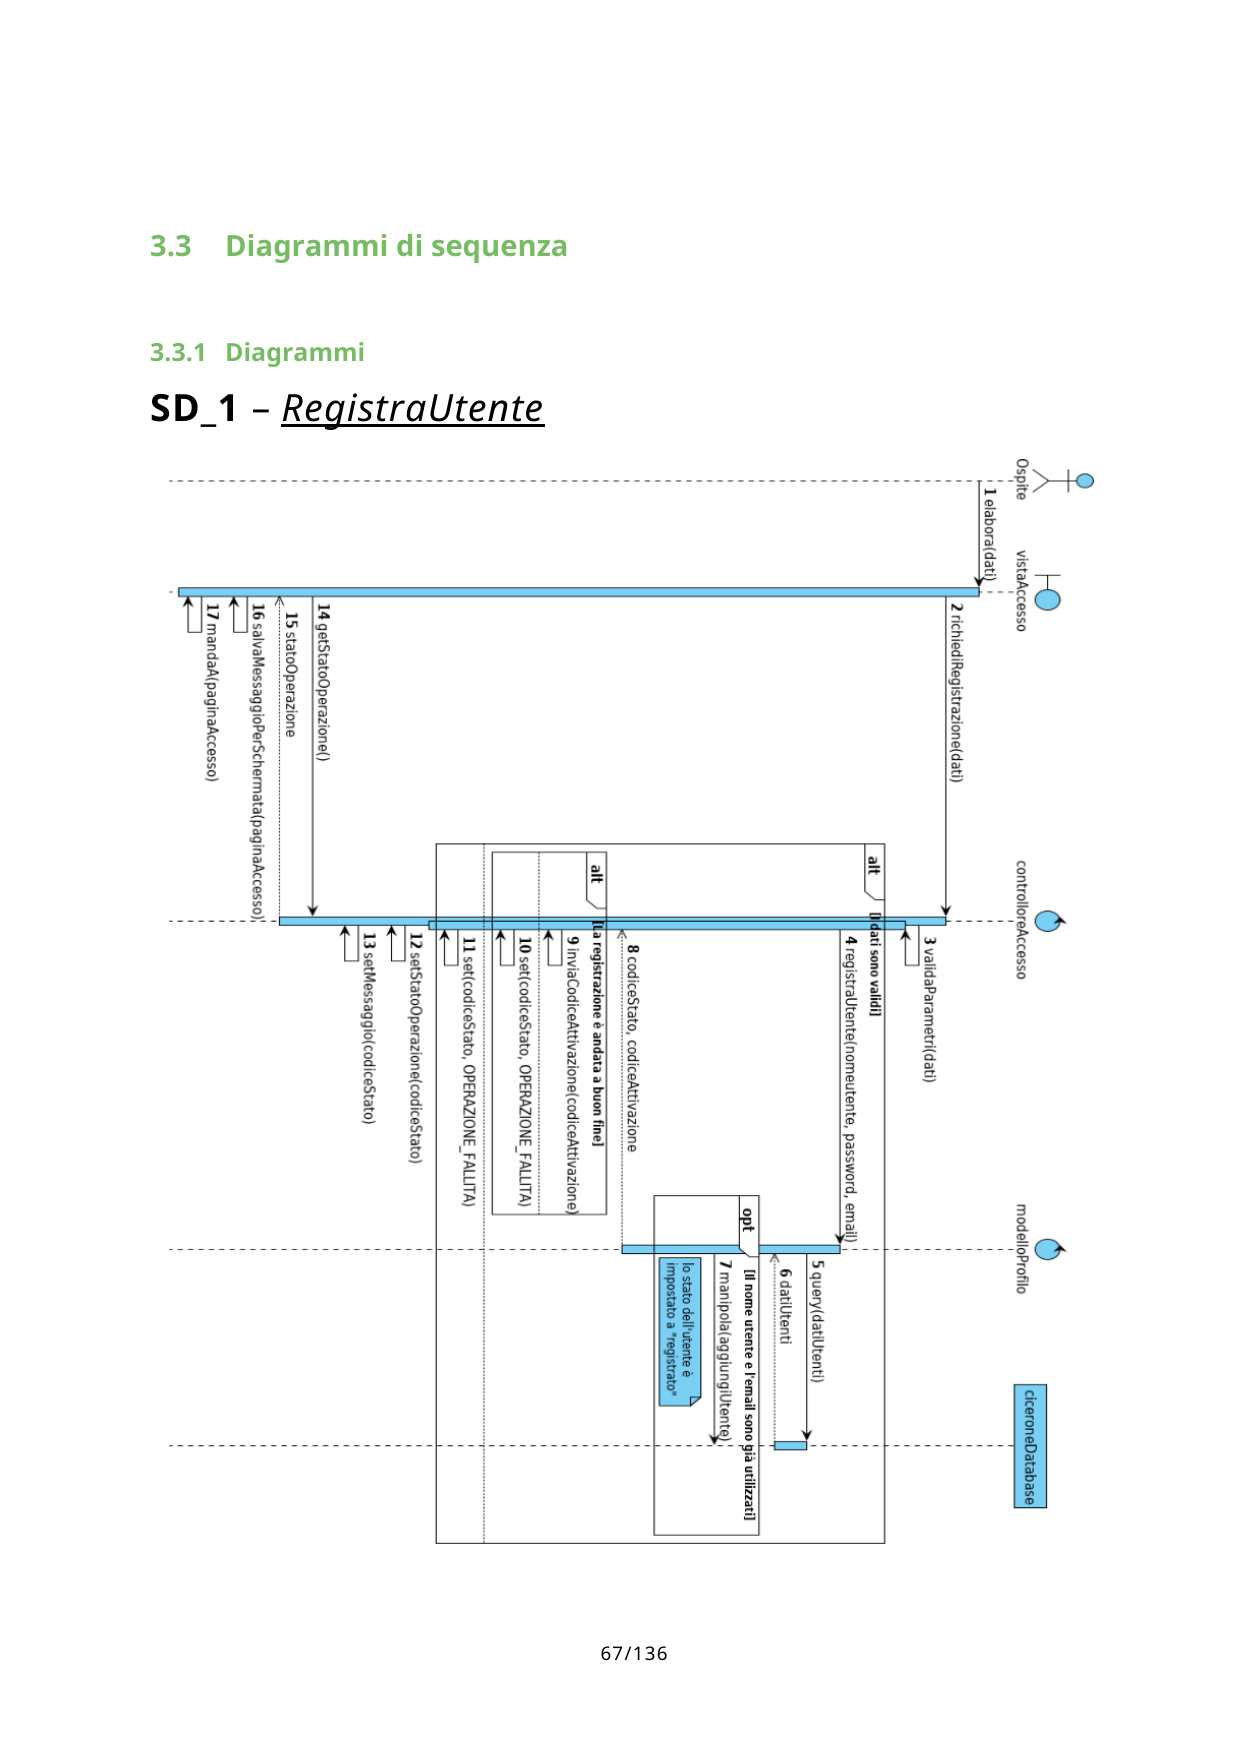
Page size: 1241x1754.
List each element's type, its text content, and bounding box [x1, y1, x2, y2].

text SD_1 – RegistraUtente [150, 381, 1090, 432]
picture [159, 452, 1097, 1551]
subtitle Diagrammi [150, 334, 1090, 368]
subtitle Diagrammi di sequenza [150, 225, 1090, 264]
